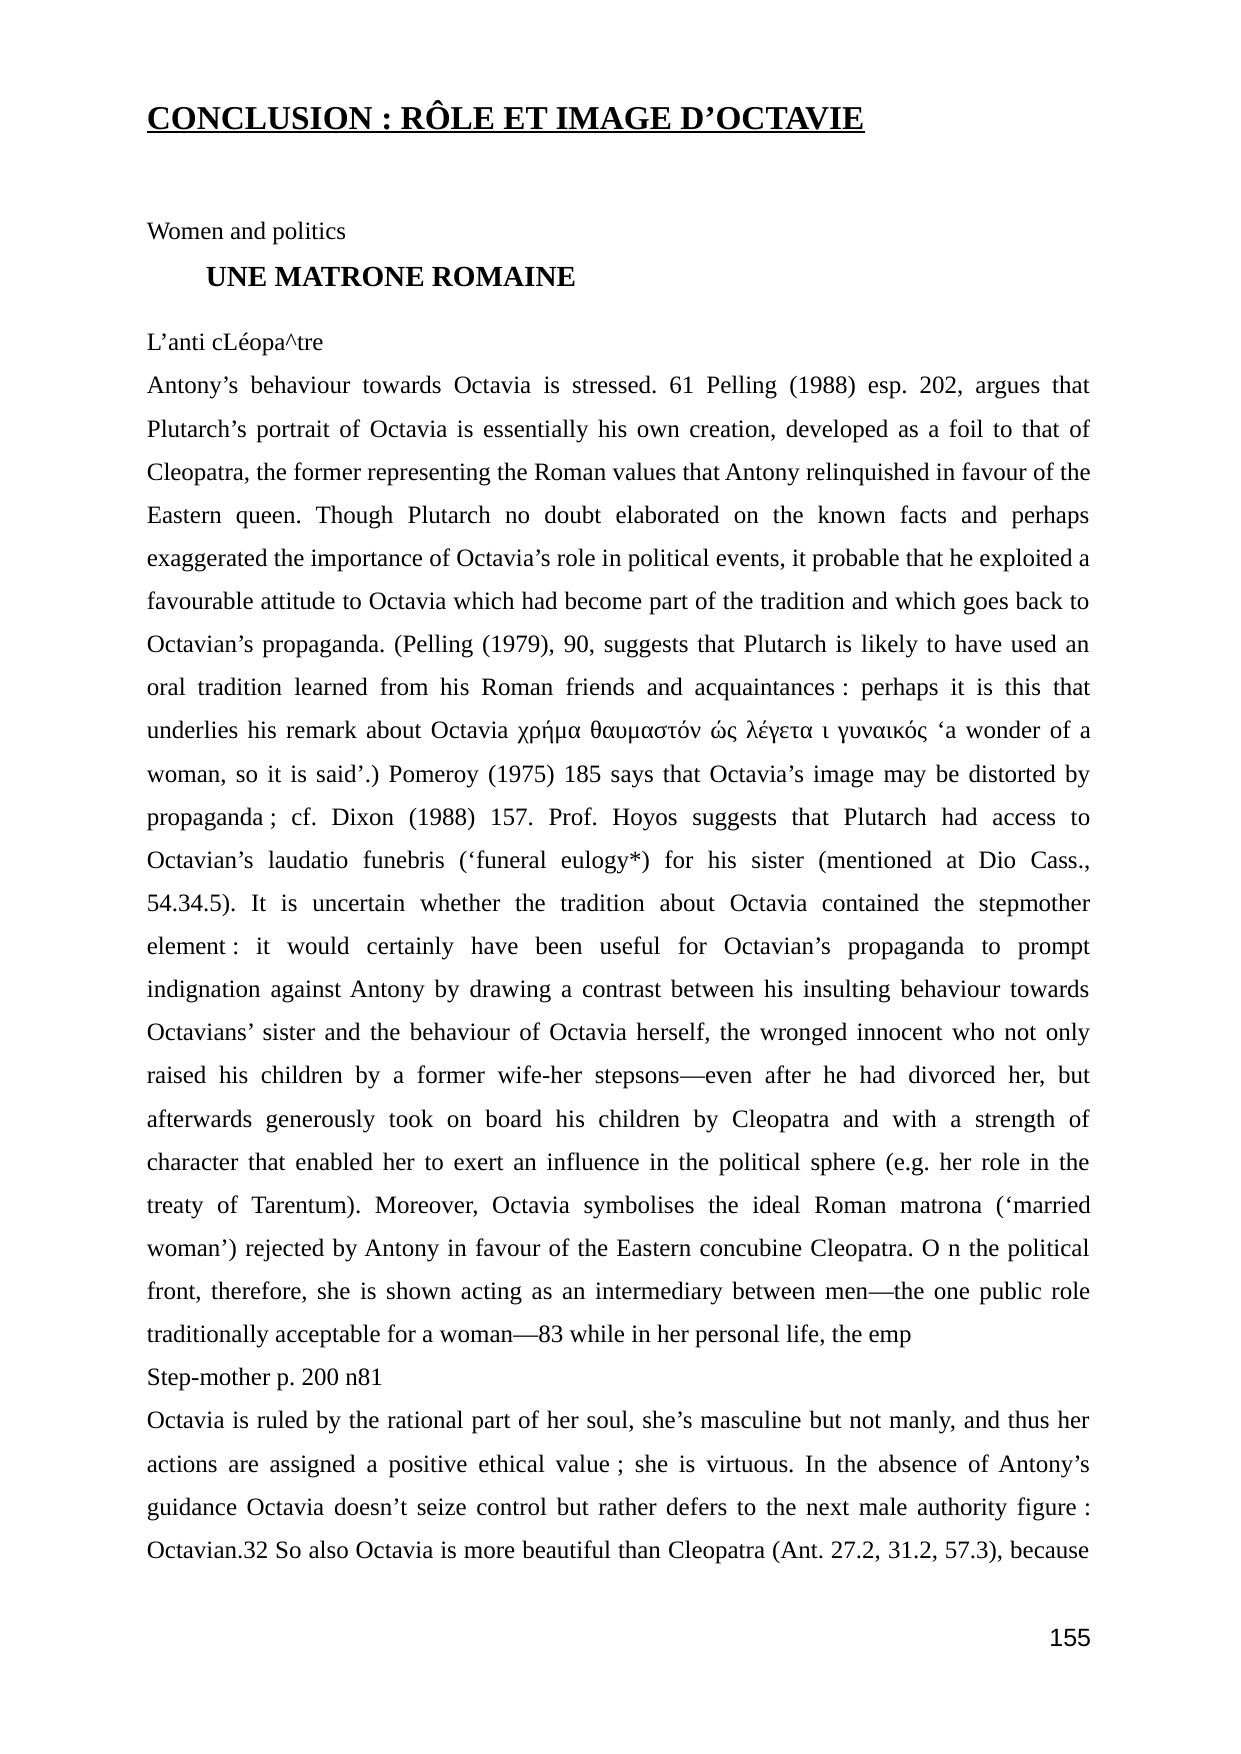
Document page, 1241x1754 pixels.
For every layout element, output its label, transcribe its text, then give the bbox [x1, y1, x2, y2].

text Women and politics [147, 216, 1091, 245]
text L’anti cLéopa^tre [147, 327, 1091, 356]
text Antony’s behaviour towards Octavia is stressed. 61 Pelling (1988) esp. 202, argues that Plutarch’s portrait of Octavia is essentially his own creation, developed as a foil to that of Cleopatra, the former representing the Roman values that Antony relinquished in favour of the Eastern queen. Though Plutarch no doubt elaborated on the known facts and perhaps exaggerated the importance of Octavia’s role in political events, it probable that he exploited a favourable attitude to Octavia which had become part of the tradition and which goes back to Octavian’s propaganda. (Pelling (1979), 90, suggests that Plutarch is likely to have used an oral tradition learned from his Roman friends and acquaintances : perhaps it is this that underlies his remark about Octavia χρήμα θαυμαστόν ώς λέγετα ι γυναικός ‘a wonder of a woman, so it is said’.) Pomeroy (1975) 185 says that Octavia’s image may be distorted by propaganda ; cf. Dixon (1988) 157. Prof. Hoyos suggests that Plutarch had access to Octavian’s laudatio funebris (‘funeral eulogy*) for his sister (mentioned at Dio Cass., 54.34.5). It is uncertain whether the tradition about Octavia contained the stepmother element : it would certainly have been useful for Octavian’s propaganda to prompt indignation against Antony by drawing a contrast between his insulting behaviour towards Octavians’ sister and the behaviour of Octavia herself, the wronged innocent who not only raised his children by a former wife-her stepsons—even after he had divorced her, but afterwards generously took on board his children by Cleopatra and with a strength of character that enabled her to exert an influence in the political sphere (e.g. her role in the treaty of Tarentum). Moreover, Octavia symbolises the ideal Roman matrona (‘married woman’) rejected by Antony in favour of the Eastern concubine Cleopatra. O n the political front, therefore, she is shown acting as an intermediary between men—the one public role traditionally acceptable for a woman—83 while in her personal life, the emp [147, 371, 1091, 1348]
subtitle Une matrone romaine [206, 259, 1091, 293]
text Octavia is ruled by the rational part of her soul, she’s masculine but not manly, and thus her actions are assigned a positive ethical value ; she is virtuous. In the absence of Antony’s guidance Octavia doesn’t seize control but rather defers to the next male authority figure : Octavian.32 So also Octavia is more beautiful than Cleopatra (Ant. 27.2, 31.2, 57.3), because [147, 1406, 1091, 1564]
subtitle CONCLUSION : Rôle et image d’Octavie [147, 98, 1091, 136]
text Step-mother p. 200 n81 [147, 1362, 1091, 1391]
